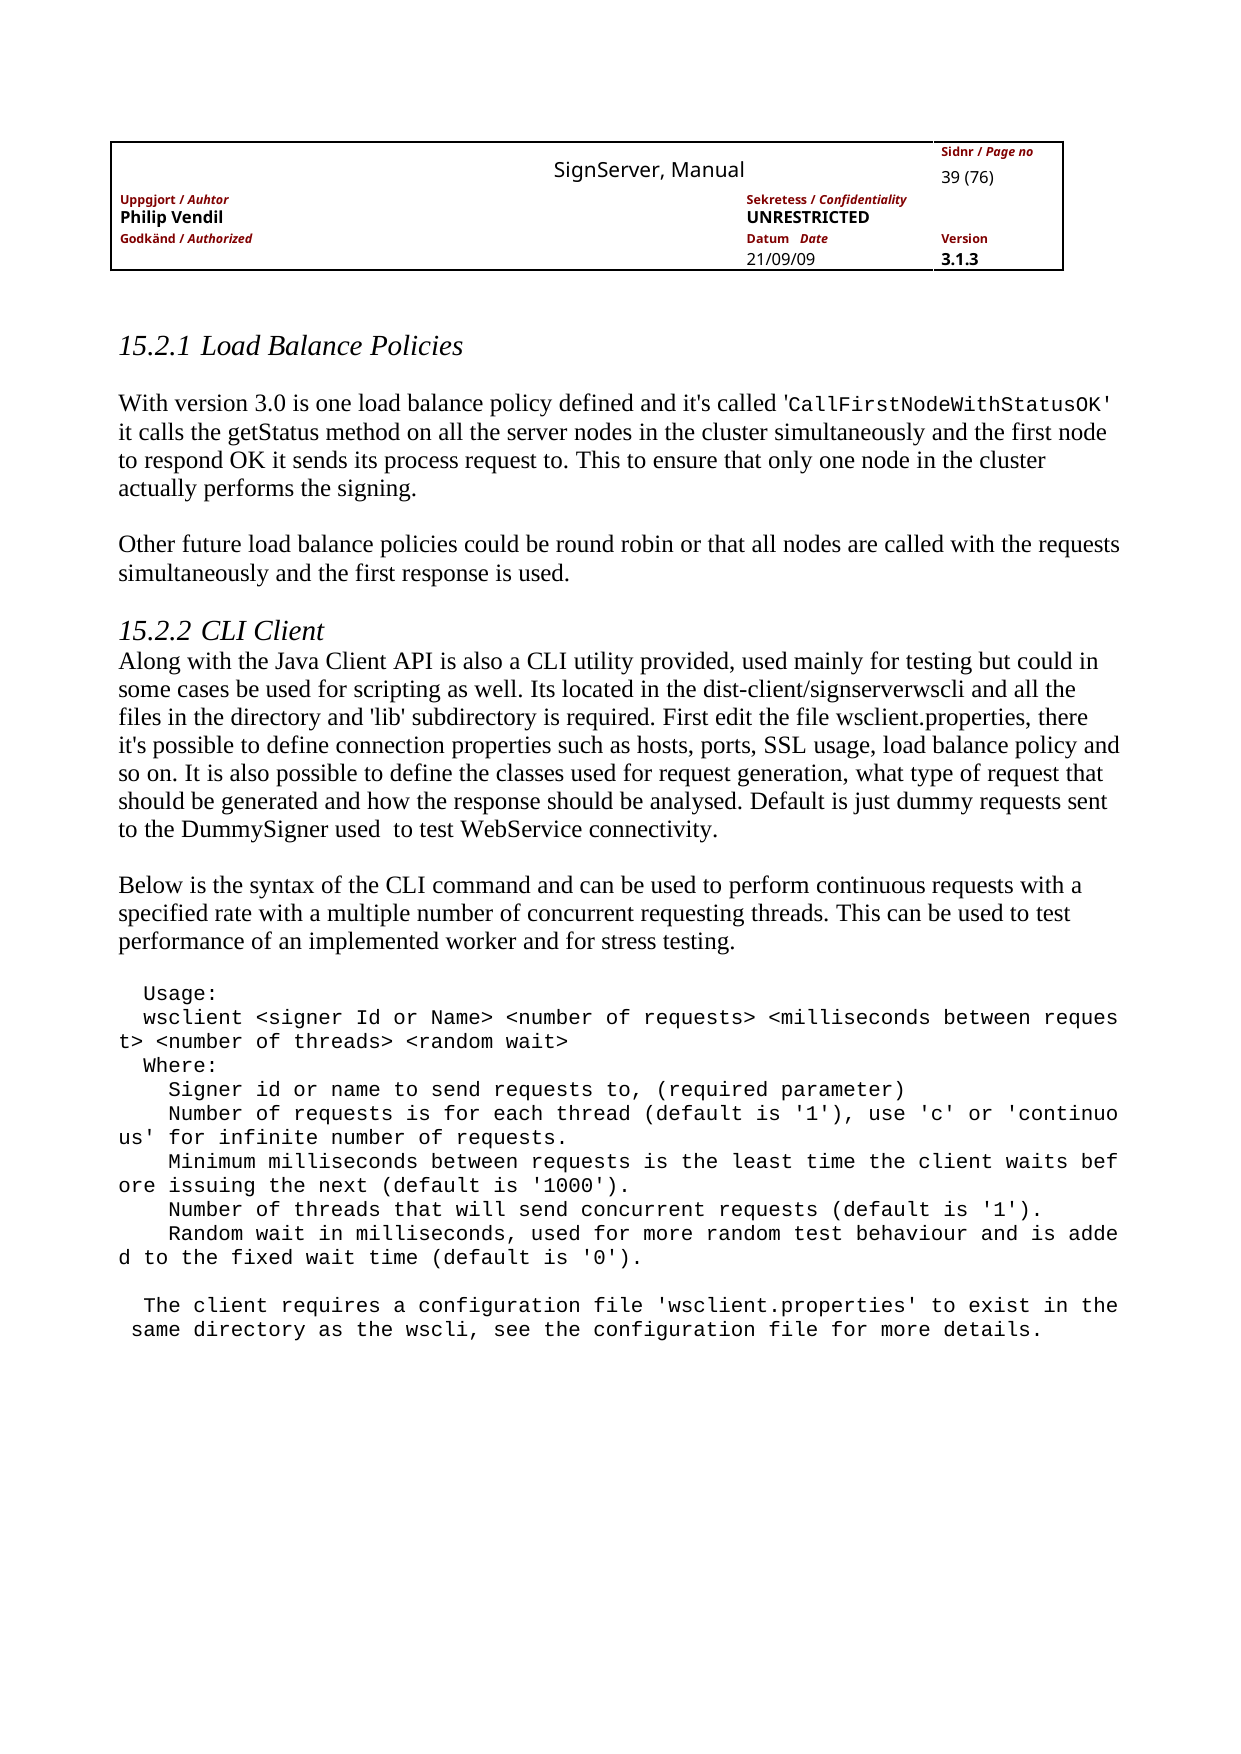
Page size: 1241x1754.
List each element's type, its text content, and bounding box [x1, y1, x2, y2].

text Minimum milliseconds between requests is the least time the client waits bef [118, 1151, 1122, 1175]
text t> <number of threads> <random wait> [118, 1031, 1122, 1055]
text Other future load balance policies could be round robin or that all nodes are called with the requests simultaneously and the first response is used. [118, 530, 1122, 586]
text Number of requests is for each thread (default is '1'), use 'c' or 'continuo [118, 1103, 1122, 1127]
text With version 3.0 is one load balance policy defined and it's called 'CallFirstNodeWithStatusOK' it calls the getStatus method on all the server nodes in the cluster simultaneously and the first node to respond OK it sends its process request to. This to ensure that only one node in the cluster actually performs the signing. [118, 389, 1122, 502]
text Along with the Java Client API is also a CLI utility provided, used mainly for testing but could in some cases be used for scripting as well. Its located in the dist-client/signserverwscli and all the files in the directory and 'lib' subdirectory is required. First edit the file wsclient.properties, there it's possible to define connection properties such as hosts, ports, SSL usage, load balance policy and so on. It is also possible to define the classes used for request generation, what type of request that should be generated and how the response should be analysed. Default is just dummy requests sent to the DummySigner used to test WebService connectivity. [118, 647, 1122, 843]
text Number of threads that will send concurrent requests (default is '1'). [118, 1199, 1122, 1223]
text Where: [118, 1055, 1122, 1079]
subtitle Load Balance Policies [118, 329, 1122, 361]
text ore issuing the next (default is '1000'). [118, 1175, 1122, 1199]
text wsclient <signer Id or Name> <number of requests> <milliseconds between reques [118, 1007, 1122, 1031]
text us' for infinite number of requests. [118, 1127, 1122, 1151]
text d to the fixed wait time (default is '0'). [118, 1247, 1122, 1271]
text Below is the syntax of the CLI command and can be used to perform continuous requests with a specified rate with a multiple number of concurrent requesting threads. This can be used to test performance of an implemented worker and for stress testing. [118, 871, 1122, 955]
text same directory as the wscli, see the configuration file for more details. [118, 1319, 1122, 1343]
text The client requires a configuration file 'wsclient.properties' to exist in the [118, 1295, 1122, 1319]
text Usage: [118, 983, 1122, 1007]
text Signer id or name to send requests to, (required parameter) [118, 1079, 1122, 1103]
subtitle CLI Client [118, 614, 1122, 647]
text Random wait in milliseconds, used for more random test behaviour and is adde [118, 1223, 1122, 1247]
